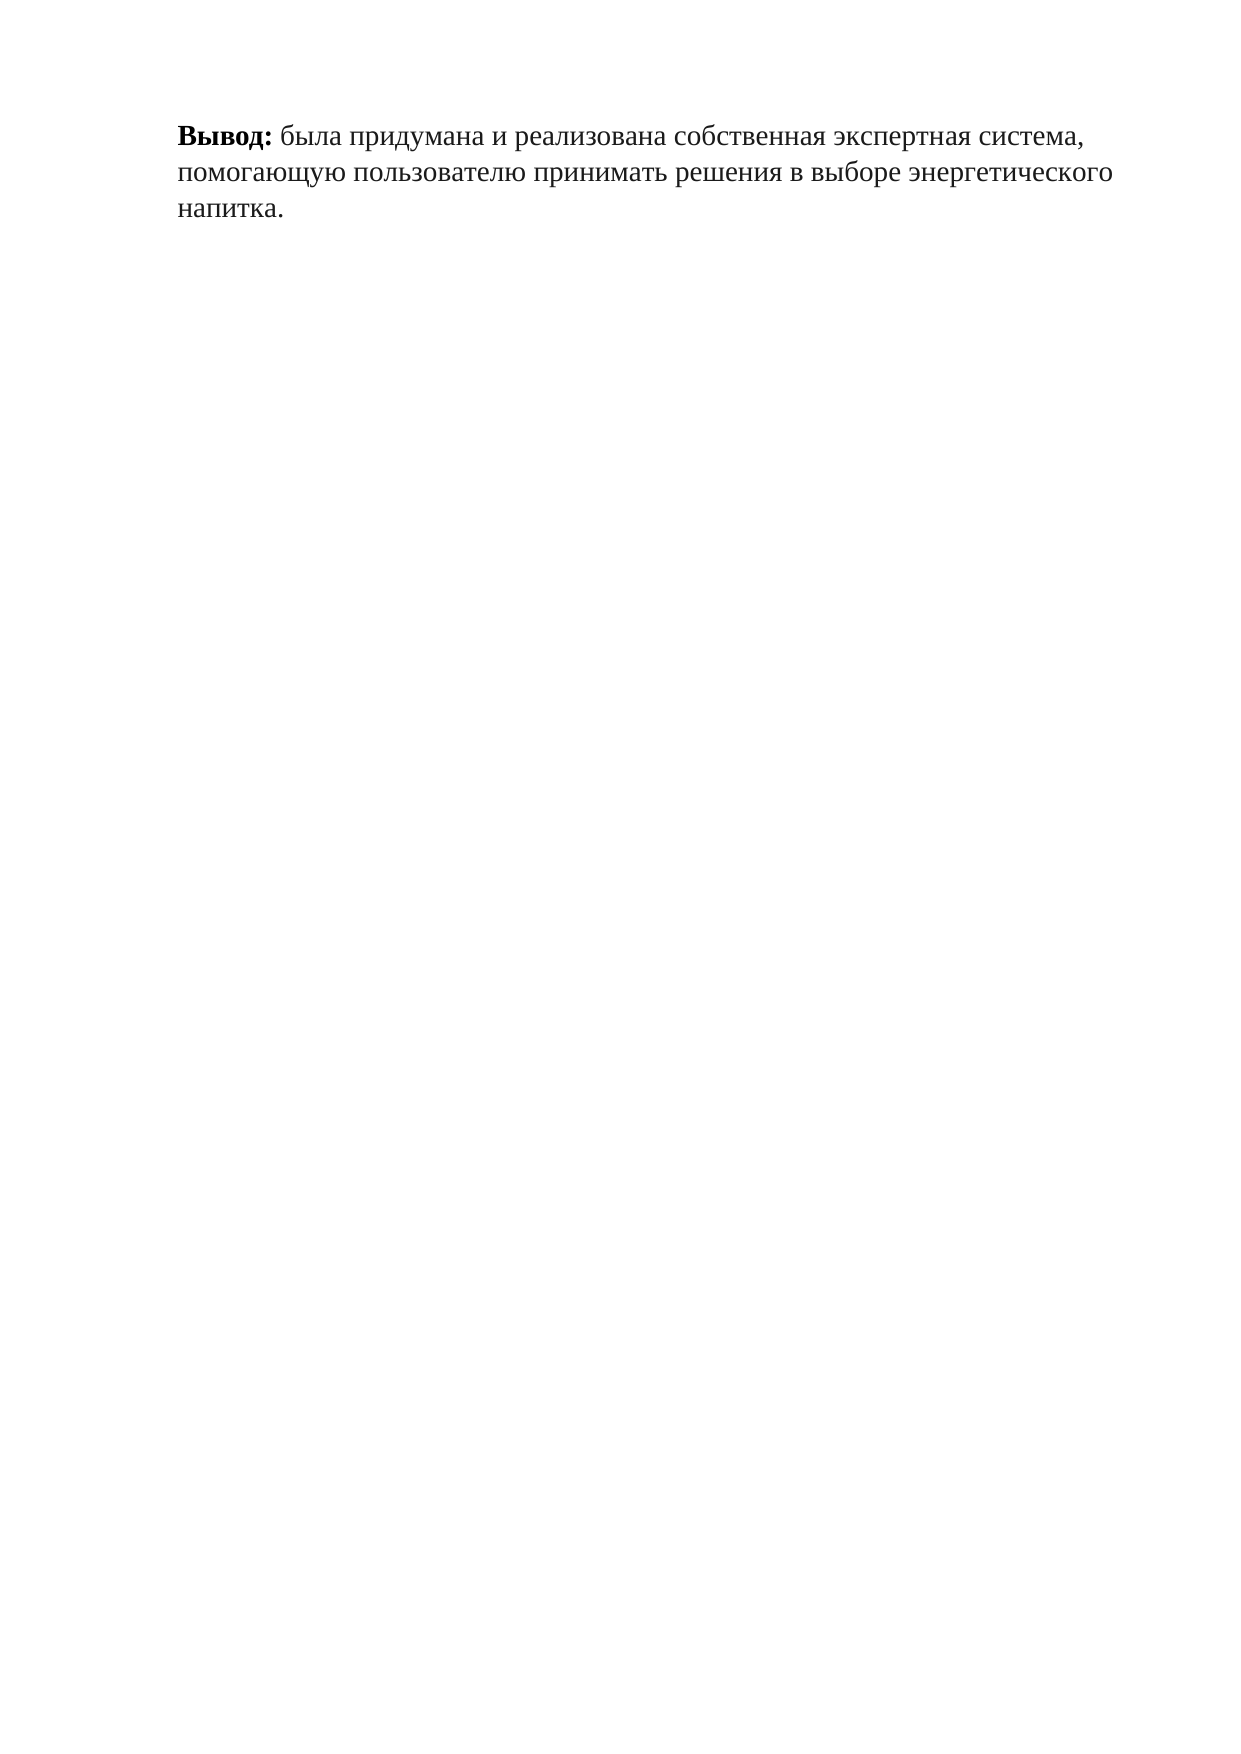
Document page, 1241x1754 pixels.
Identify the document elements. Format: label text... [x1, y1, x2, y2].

text Вывод: была придумана и реализована собственная экспертная система, помогающую пользователю принимать решения в выборе энергетического напитка. [177, 118, 1152, 224]
